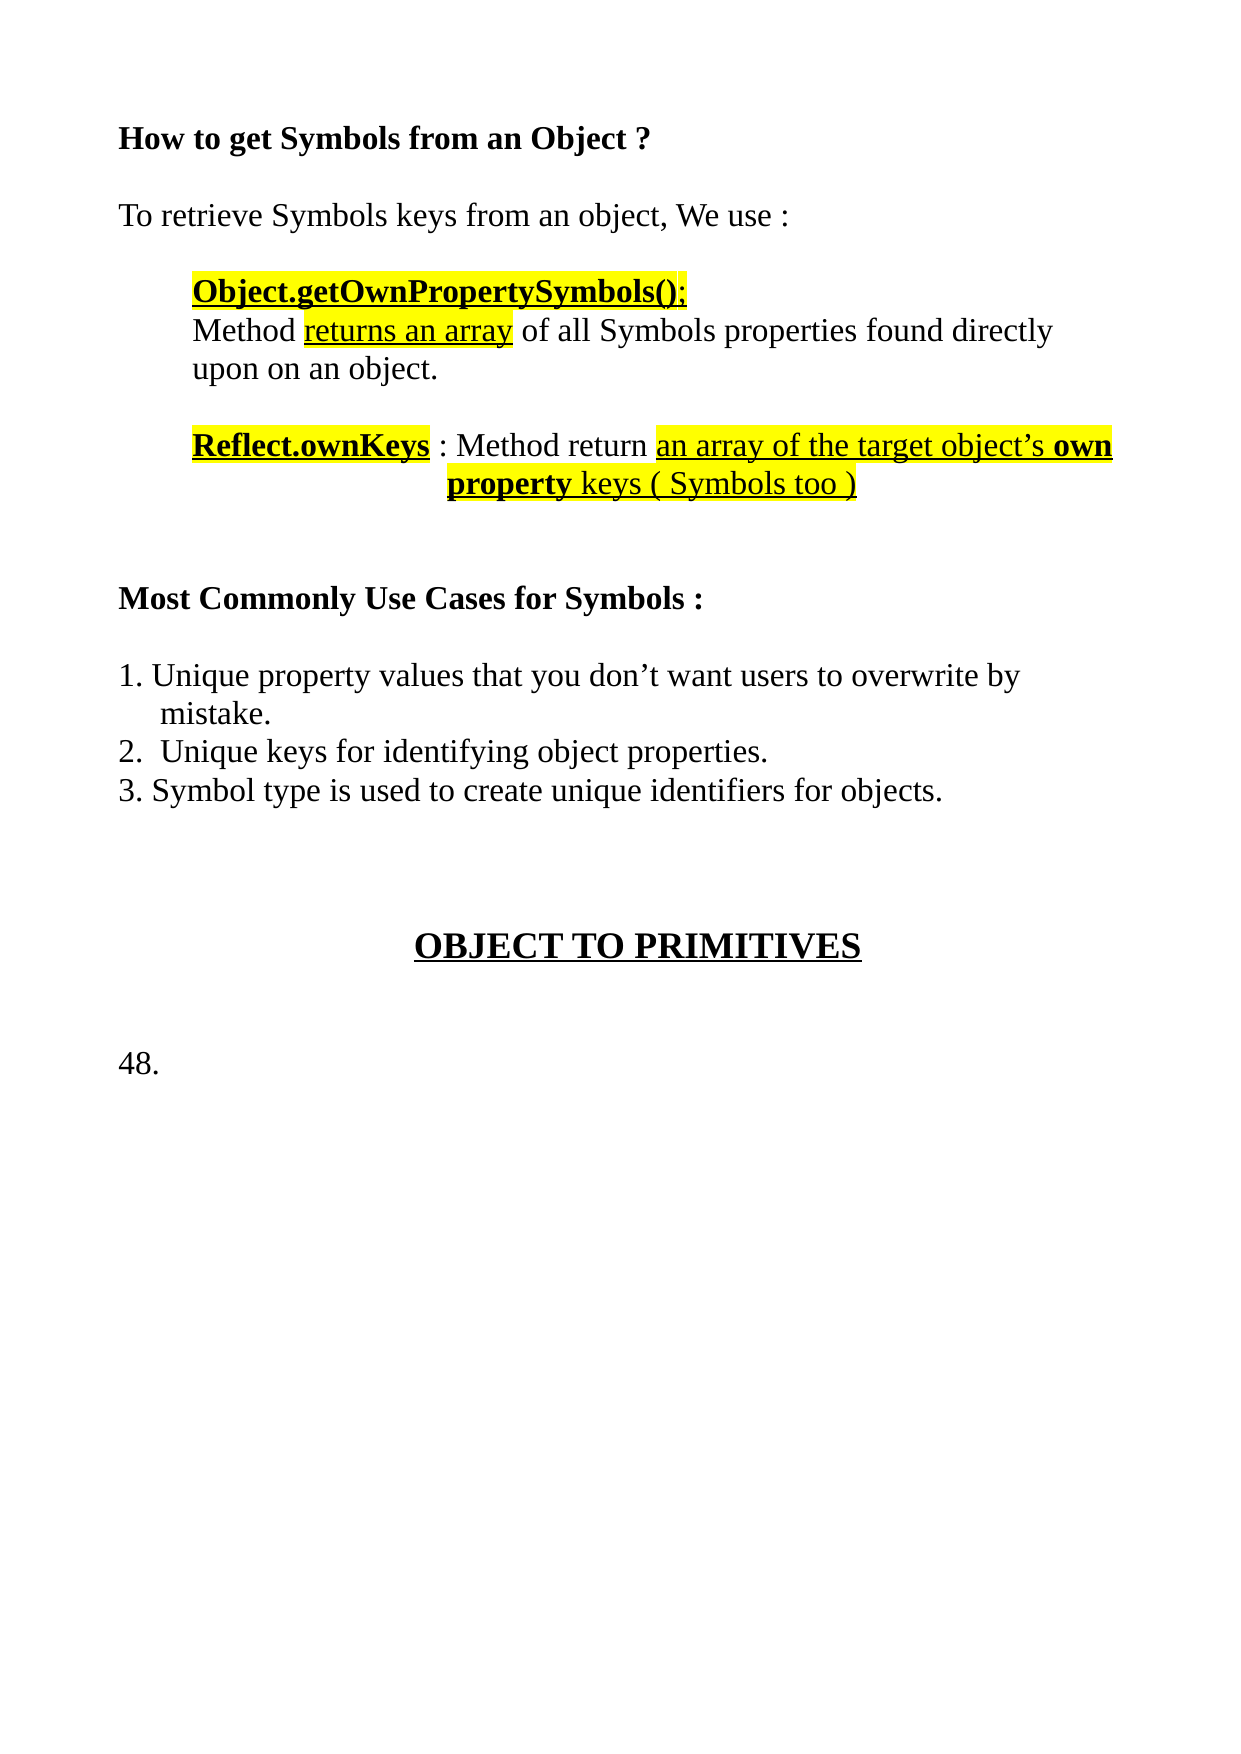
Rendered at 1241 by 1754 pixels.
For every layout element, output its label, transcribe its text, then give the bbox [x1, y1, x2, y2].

text 2. Unique keys for identifying object properties. [118, 731, 1122, 770]
text To retrieve Symbols keys from an object, We use : [118, 195, 1122, 233]
text Reflect.ownKeys : Method return an array of the target object’s own [118, 425, 1122, 463]
text 48. [118, 1043, 1122, 1081]
text OBJECT TO PRIMITIVES [118, 923, 1122, 966]
text 3. Symbol type is used to create unique identifiers for objects. [118, 770, 1122, 808]
text Method returns an array of all Symbols properties found directly [118, 310, 1122, 348]
text How to get Symbols from an Object ? [118, 118, 1122, 156]
text 1. Unique property values that you don’t want users to overwrite by [118, 655, 1122, 693]
text mistake. [118, 693, 1122, 731]
text property keys ( Symbols too ) [118, 463, 1122, 501]
text Most Commonly Use Cases for Symbols : [118, 578, 1122, 616]
text Object.getOwnPropertySymbols(); [118, 271, 1122, 310]
text upon on an object. [118, 348, 1122, 386]
